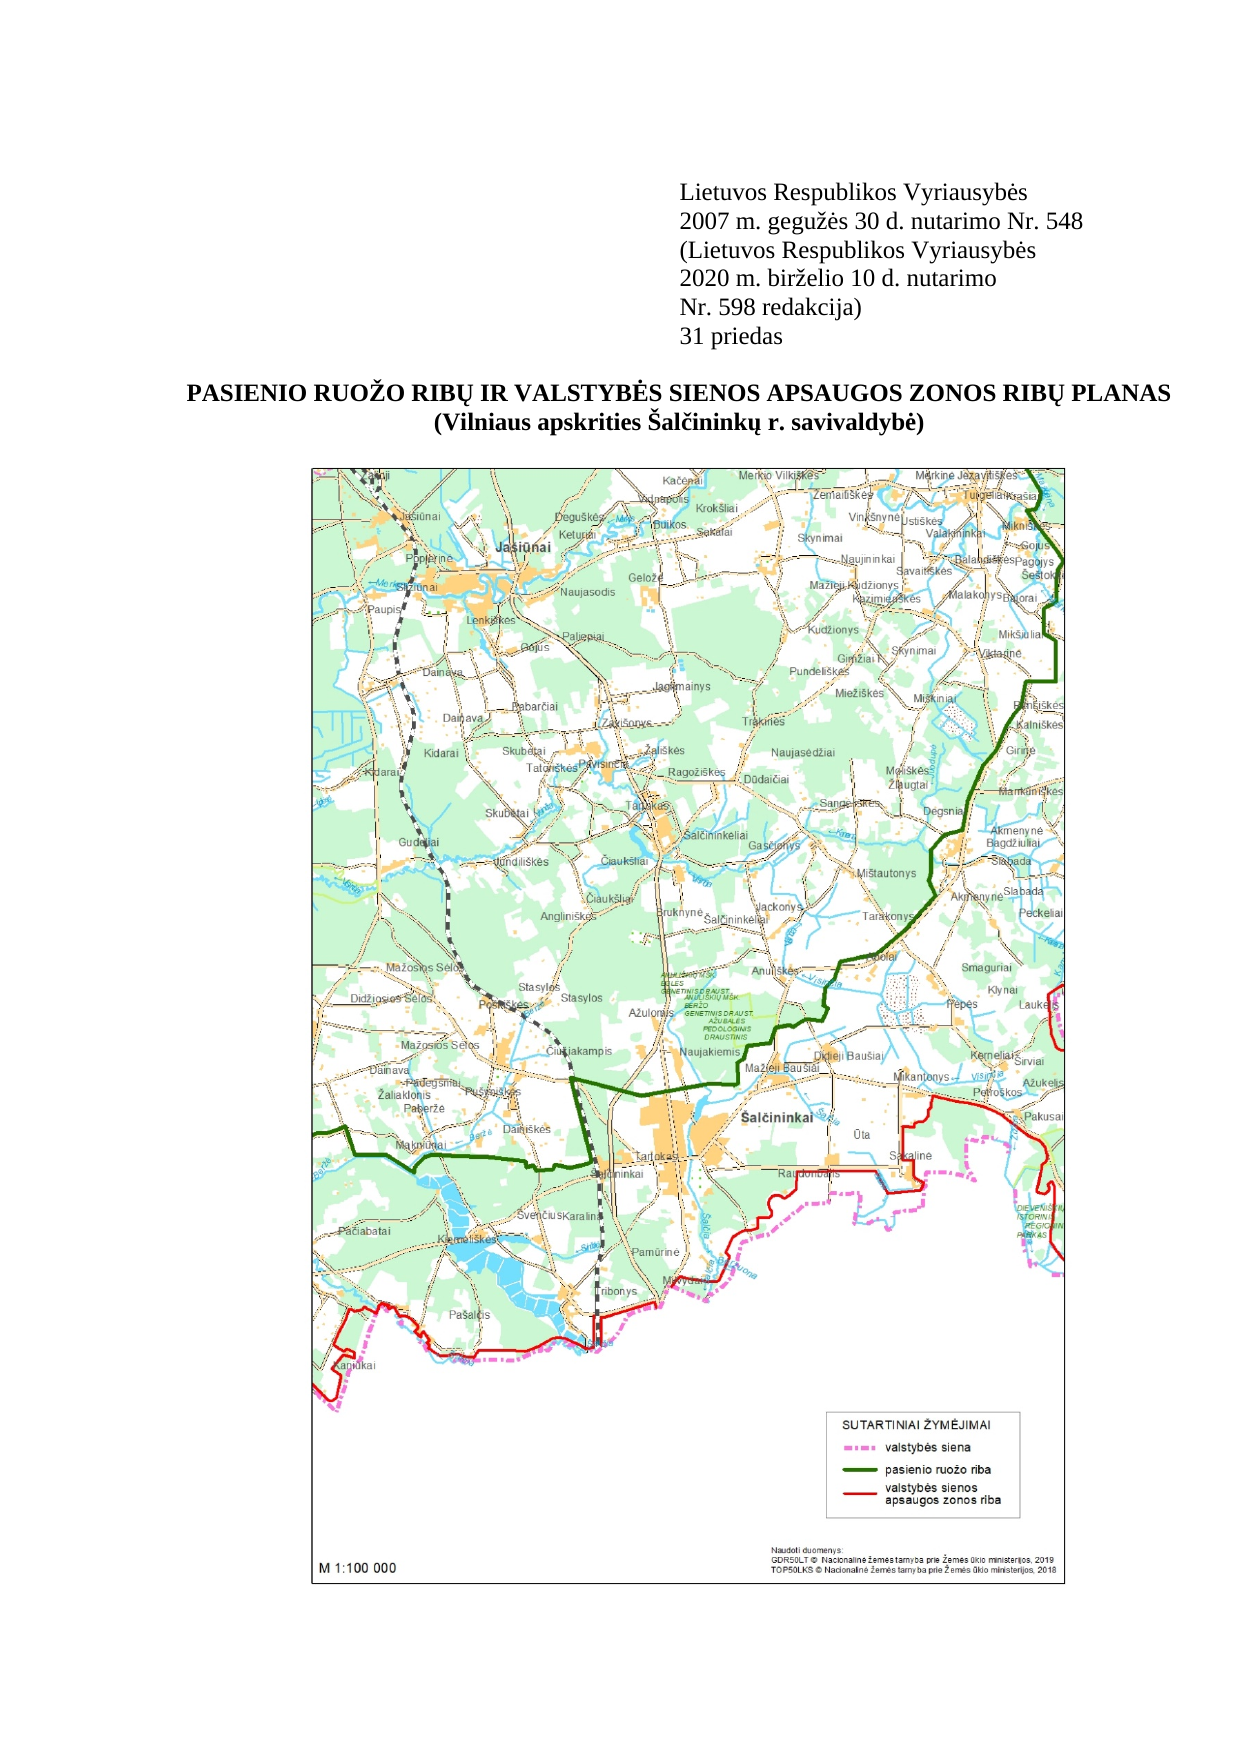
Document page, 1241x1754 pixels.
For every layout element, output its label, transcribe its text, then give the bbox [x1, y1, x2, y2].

text 2020 m. birželio 10 d. nutarimo [177, 263, 1181, 292]
text Lietuvos Respublikos Vyriausybės [177, 177, 1181, 206]
text 31 priedas [177, 321, 1181, 350]
text Nr. 598 redakcija) [177, 292, 1181, 321]
text 2007 m. gegužės 30 d. nutarimo Nr. 548 [177, 206, 1181, 235]
text (Lietuvos Respublikos Vyriausybės [177, 235, 1181, 263]
text PASIENIO RUOŽO RIBŲ IR VALSTYBĖS SIENOS APSAUGOS ZONOS RIBŲ PLANAS (Vilniaus apskrities Šalčininkų r. savivaldybė) [177, 378, 1181, 436]
